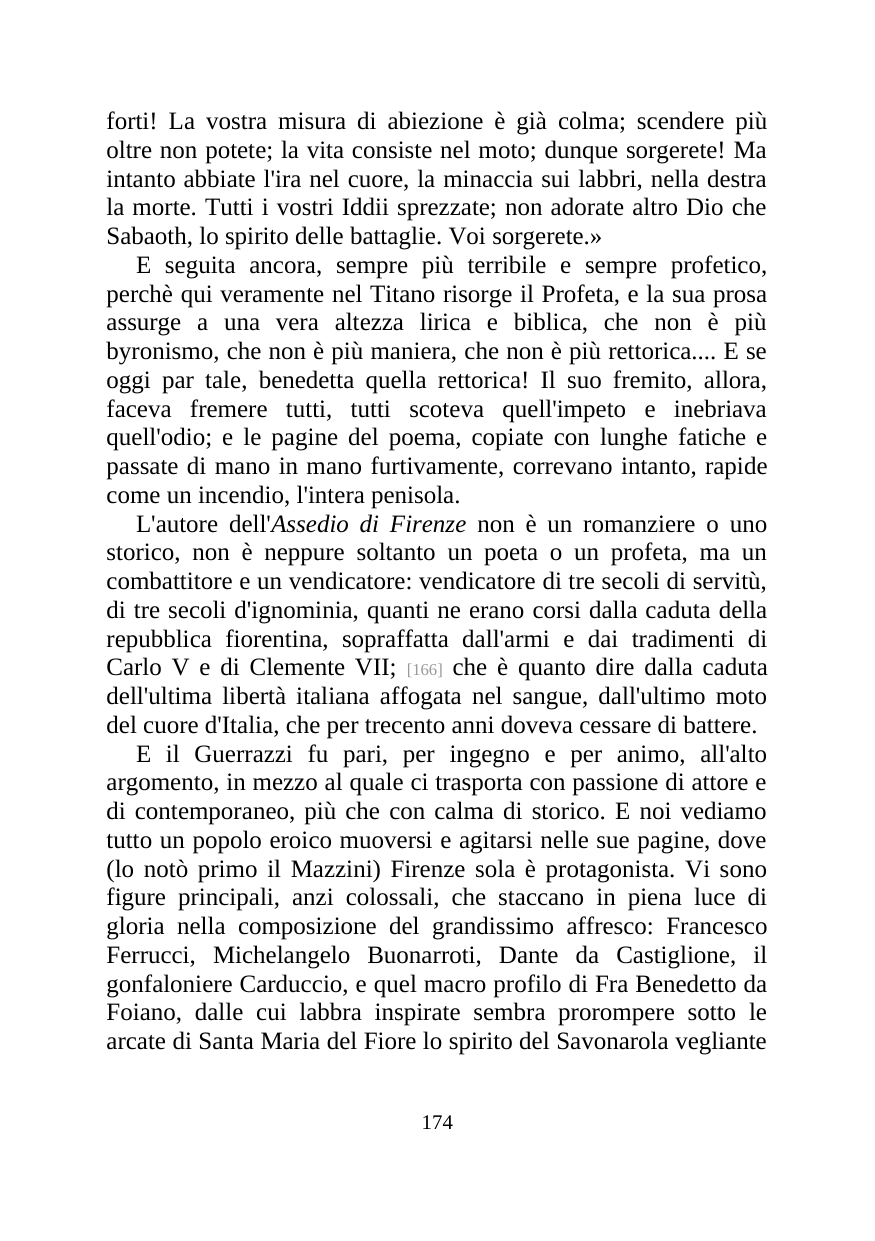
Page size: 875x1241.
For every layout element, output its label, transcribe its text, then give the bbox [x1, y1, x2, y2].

text E seguita ancora, sempre più terribile e sempre profetico, perchè qui veramente nel Titano risorge il Profeta, e la sua prosa assurge a una vera altezza lirica e biblica, che non è più byronismo, che non è più maniera, che non è più rettorica.... E se oggi par tale, benedetta quella rettorica! Il suo fremito, allora, faceva fremere tutti, tutti scoteva quell'impeto e inebriava quell'odio; e le pagine del poema, copiate con lunghe fatiche e passate di mano in mano furtivamente, correvano intanto, rapide come un incendio, l'intera penisola. [106, 250, 768, 509]
text forti! La vostra misura di abiezione è già colma; scendere più oltre non potete; la vita consiste nel moto; dunque sorgerete! Ma intanto abbiate l'ira nel cuore, la minaccia sui labbri, nella destra la morte. Tutti i vostri Iddii sprezzate; non adorate altro Dio che Sabaoth, lo spirito delle battaglie. Voi sorgerete.» [106, 106, 768, 250]
text L'autore dell'Assedio di Firenze non è un romanziere o uno storico, non è neppure soltanto un poeta o un profeta, ma un combattitore e un vendicatore: vendicatore di tre secoli di servitù, di tre secoli d'ignominia, quanti ne erano corsi dalla caduta della repubblica fiorentina, sopraffatta dall'armi e dai tradimenti di Carlo V e di Clemente VII; [166] che è quanto dire dalla caduta dell'ultima libertà italiana affogata nel sangue, dall'ultimo moto del cuore d'Italia, che per trecento anni doveva cessare di battere. [106, 509, 768, 739]
text E il Guerrazzi fu pari, per ingegno e per animo, all'alto argomento, in mezzo al quale ci trasporta con passione di attore e di contemporaneo, più che con calma di storico. E noi vediamo tutto un popolo eroico muoversi e agitarsi nelle sue pagine, dove (lo notò primo il Mazzini) Firenze sola è protagonista. Vi sono figure principali, anzi colossali, che staccano in piena luce di gloria nella composizione del grandissimo affresco: Francesco Ferrucci, Michelangelo Buonarroti, Dante da Castiglione, il gonfaloniere Carduccio, e quel macro profilo di Fra Benedetto da Foiano, dalle cui labbra inspirate sembra prorompere sotto le arcate di Santa Maria del Fiore lo spirito del Savonarola vegliante [106, 739, 768, 1055]
